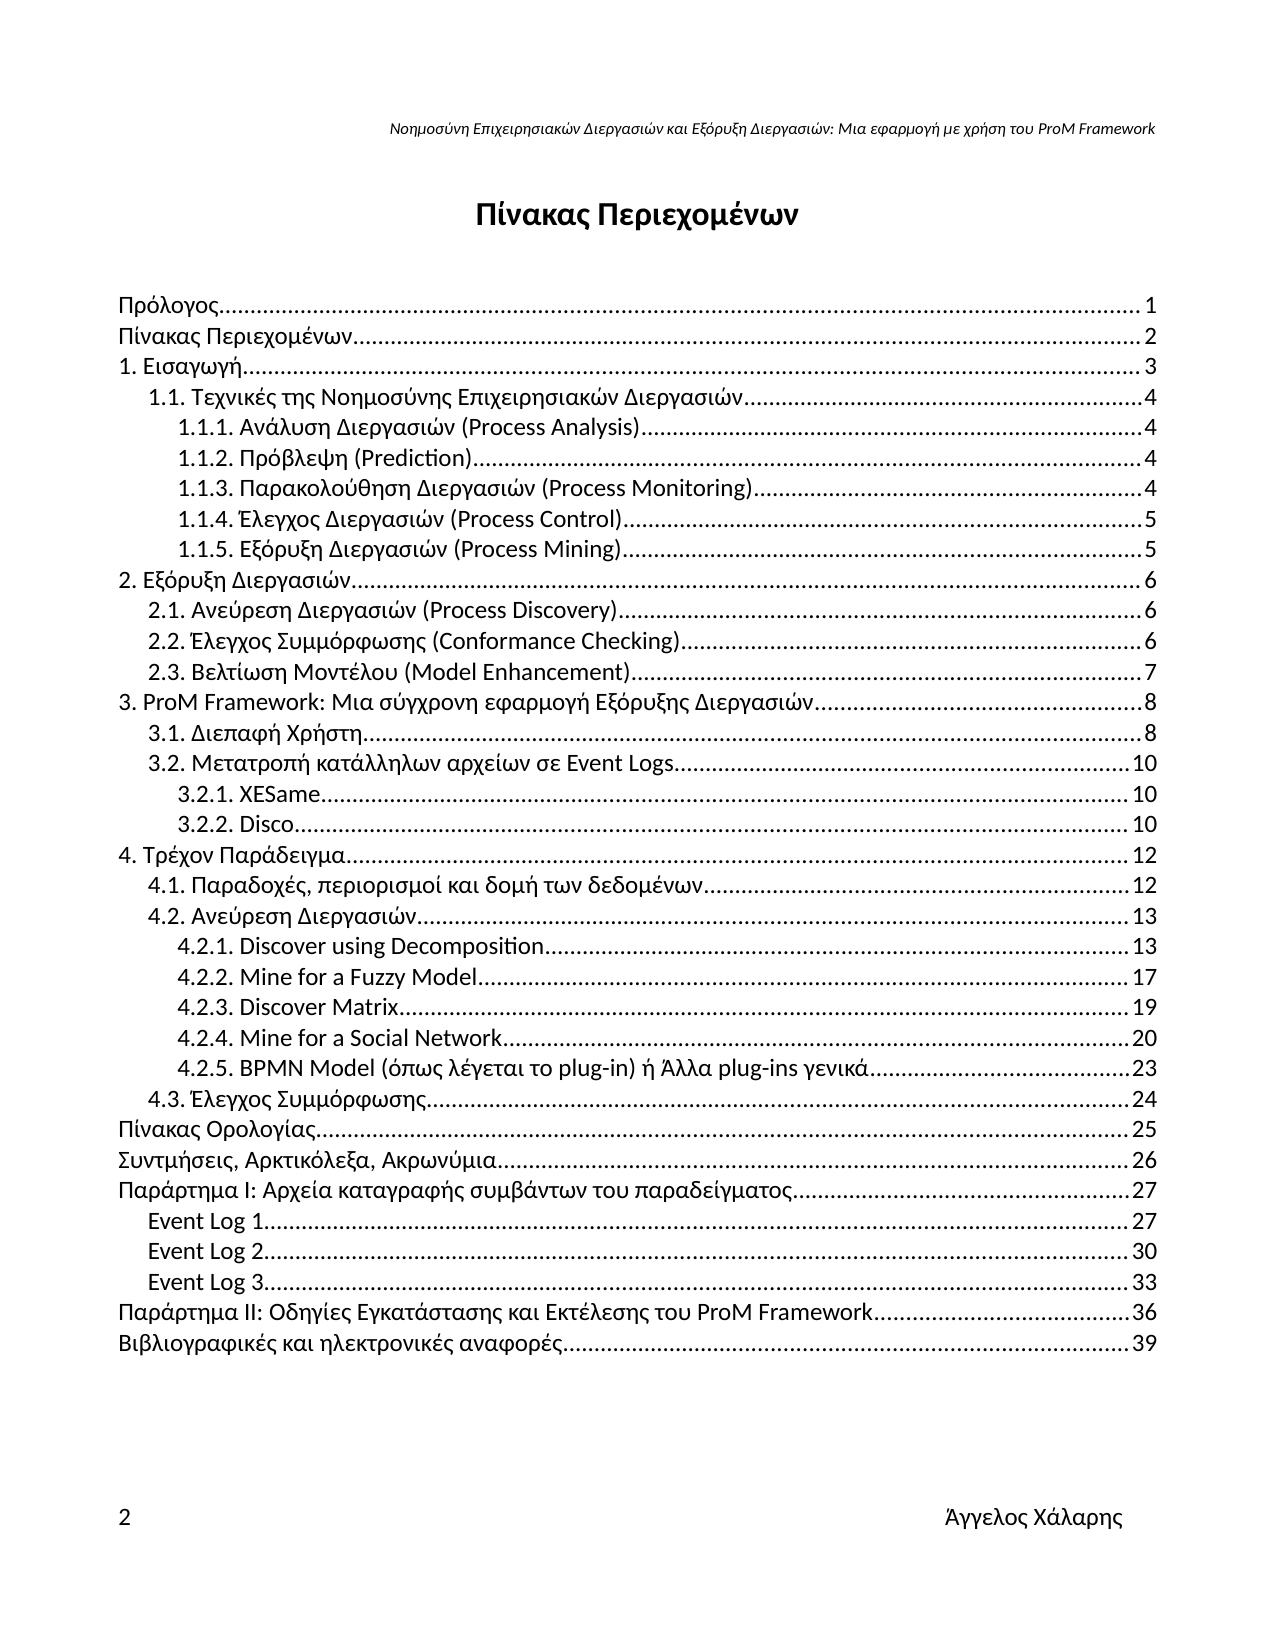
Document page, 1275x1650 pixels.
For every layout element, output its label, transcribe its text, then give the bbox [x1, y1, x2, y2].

text 3.2.2. Disco 10 [177, 808, 1157, 839]
text 3.2. Μετατροπή κατάλληλων αρχείων σε Event Logs 10 [148, 747, 1157, 778]
text 4.2.3. Discover Matrix 19 [177, 991, 1157, 1022]
text 1.1.4. Έλεγχος Διεργασιών (Process Control) 5 [177, 503, 1157, 533]
text 1.1.2. Πρόβλεψη (Prediction) 4 [177, 442, 1157, 472]
text 4.1. Παραδοχές, περιορισμοί και δομή των δεδομένων 12 [148, 869, 1157, 900]
text Παράρτημα ΙΙ: Οδηγίες Εγκατάστασης και Εκτέλεσης του ProM Framework 36 [118, 1297, 1157, 1327]
text Πίνακας Περιεχομένων 2 [118, 320, 1157, 350]
text 1.1.3. Παρακολούθηση Διεργασιών (Process Monitoring) 4 [177, 472, 1157, 503]
text Event Log 1 27 [148, 1205, 1157, 1236]
subtitle Πίνακας Περιεχομένων [118, 193, 1157, 234]
text 2.1. Ανεύρεση Διεργασιών (Process Discovery) 6 [148, 594, 1157, 625]
text 2. Εξόρυξη Διεργασιών 6 [118, 564, 1157, 594]
text 3.2.1. XESame 10 [177, 778, 1157, 808]
text 1.1. Τεχνικές της Νοημοσύνης Επιχειρησιακών Διεργασιών 4 [148, 381, 1157, 411]
text Παράρτημα Ι: Αρχεία καταγραφής συμβάντων του παραδείγματος 27 [118, 1174, 1157, 1205]
text 3.1. Διεπαφή Χρήστη 8 [148, 717, 1157, 747]
text 4.2. Ανεύρεση Διεργασιών 13 [148, 900, 1157, 930]
text Συντμήσεις, Αρκτικόλεξα, Ακρωνύμια 26 [118, 1144, 1157, 1174]
text 1.1.5. Εξόρυξη Διεργασιών (Process Mining) 5 [177, 533, 1157, 564]
text 1. Εισαγωγή 3 [118, 350, 1157, 381]
text 4.3. Έλεγχος Συμμόρφωσης 24 [148, 1083, 1157, 1113]
text 1.1.1. Ανάλυση Διεργασιών (Process Analysis) 4 [177, 411, 1157, 442]
text 4. Τρέχον Παράδειγμα 12 [118, 839, 1157, 869]
text Πίνακας Ορολογίας 25 [118, 1113, 1157, 1144]
text 4.2.1. Discover using Decomposition 13 [177, 930, 1157, 961]
text Βιβλιογραφικές και ηλεκτρονικές αναφορές 39 [118, 1327, 1157, 1358]
text 4.2.2. Mine for a Fuzzy Model 17 [177, 961, 1157, 991]
text 4.2.4. Mine for a Social Network 20 [177, 1022, 1157, 1052]
text 4.2.5. BPMN Model (όπως λέγεται το plug-in) ή Άλλα plug-ins γενικά 23 [177, 1052, 1157, 1083]
text 3. ProM Framework: Μια σύγχρονη εφαρμογή Εξόρυξης Διεργασιών 8 [118, 686, 1157, 717]
text Event Log 2 30 [148, 1236, 1157, 1266]
text Event Log 3 33 [148, 1266, 1157, 1297]
text 2.2. Έλεγχος Συμμόρφωσης (Conformance Checking) 6 [148, 625, 1157, 656]
text 2.3. Βελτίωση Μοντέλου (Model Enhancement) 7 [148, 656, 1157, 686]
text Πρόλογος 1 [118, 289, 1157, 320]
